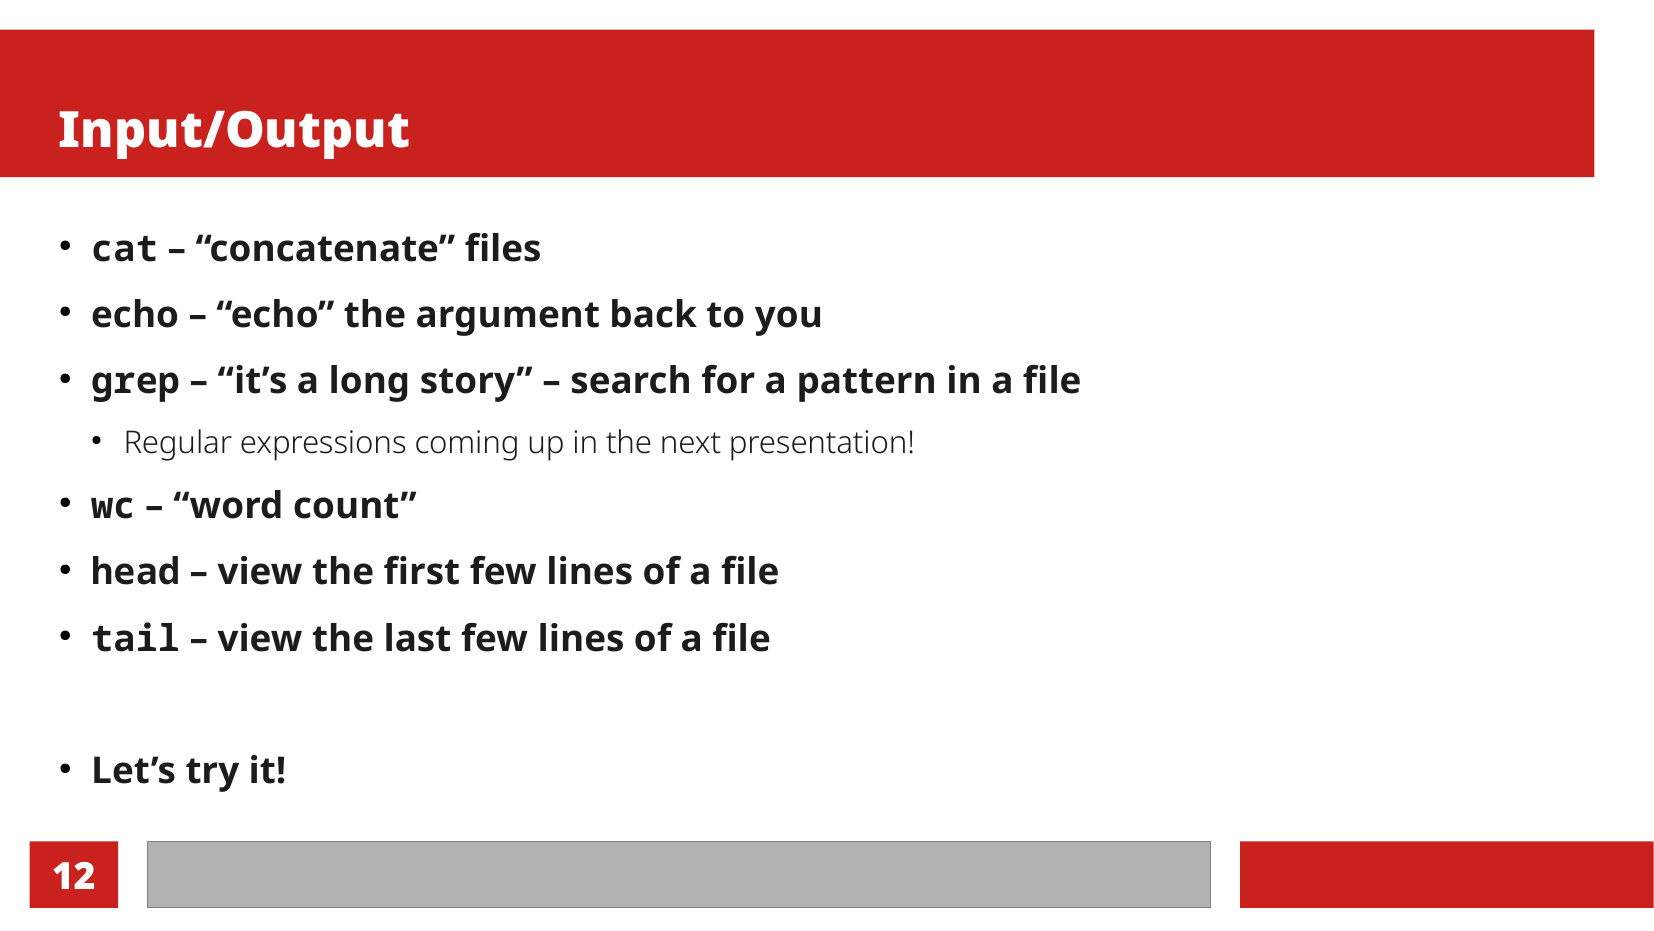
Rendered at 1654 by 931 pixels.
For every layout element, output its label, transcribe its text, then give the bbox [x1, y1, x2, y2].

title Input/Output [59, 44, 1595, 163]
list cat – “concatenate” files echo – “echo” the argument back to you grep – “it’s a long story” – search for a pattern in a file Regular expressions coming up in the next presentation! wc – “word count” head – view the first few lines of a file tail – view the last few lines of a file Let’s try it! [59, 221, 1565, 798]
